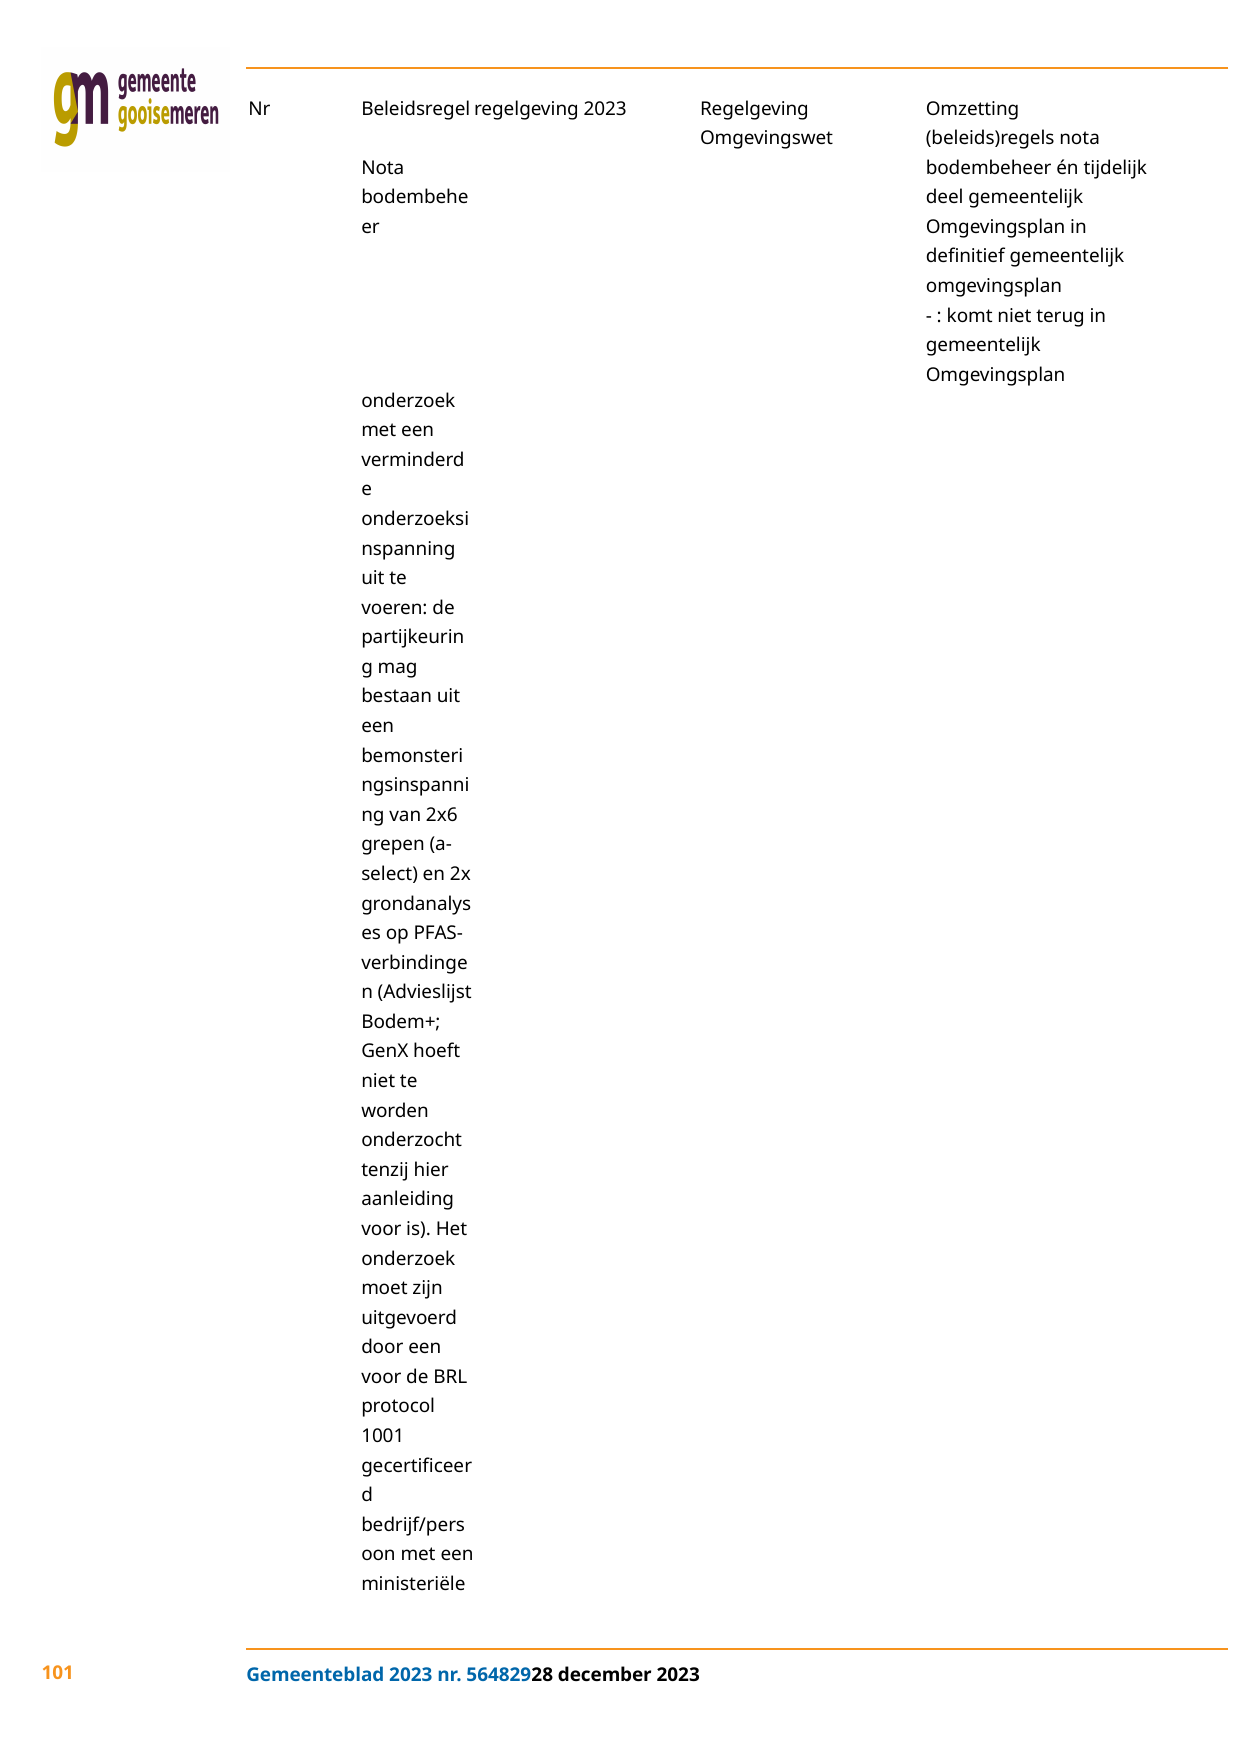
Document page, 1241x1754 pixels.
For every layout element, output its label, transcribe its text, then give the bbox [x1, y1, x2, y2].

table_header Regelgeving Omgevingswet [700, 95, 926, 387]
table_cell [926, 387, 1152, 1596]
picture [41, 47, 231, 172]
table_header regelgeving 2023 [474, 95, 700, 387]
table_header Omzetting (beleids)regels nota bodembeheer én tijdelijk deel gemeentelijk Omgevingsplan in definitief gemeentelijk omgevingsplan - : komt niet terug in gemeentelijk Omgevingsplan [926, 95, 1152, 387]
table_header Nr [248, 95, 361, 387]
table_cell onderzoek met een verminderde onderzoeksinspanning uit te voeren: de partijkeuring mag bestaan uit een bemonsteringsinspanning van 2x6 grepen (a-select) en 2x grondanalyses op PFAS-verbindingen (Advieslijst Bodem+; GenX hoeft niet te worden onderzocht tenzij hier aanleiding voor is). Het onderzoek moet zijn uitgevoerd door een voor de BRL protocol 1001 gecertificeerd bedrijf/persoon met een ministeriële [361, 387, 474, 1596]
table_header Beleidsregel Nota bodembeheer [361, 95, 474, 387]
table_cell [474, 387, 700, 1596]
table_cell [248, 387, 361, 1596]
table_cell [700, 387, 926, 1596]
